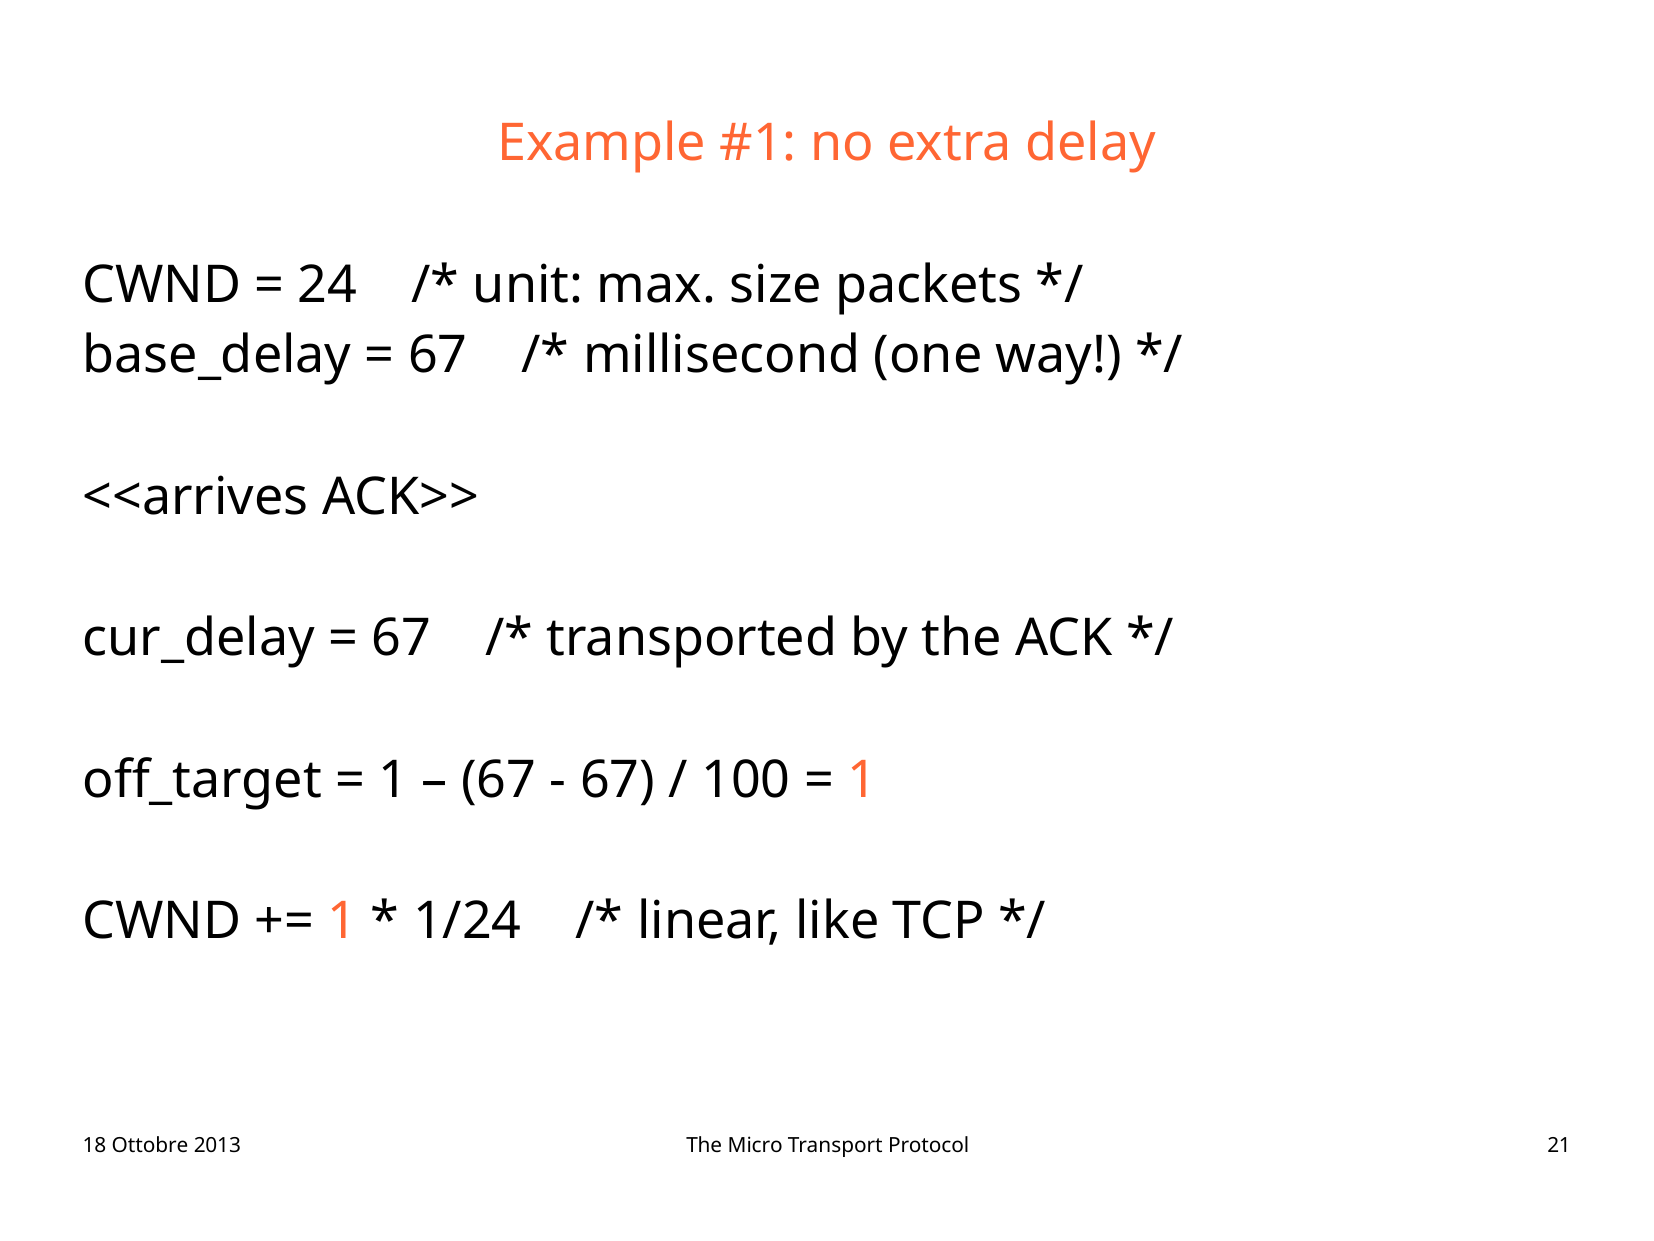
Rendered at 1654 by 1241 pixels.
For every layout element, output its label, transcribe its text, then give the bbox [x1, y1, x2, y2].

subtitle Example #1: no extra delay CWND = 24 /* unit: max. size packets */ base_delay = 67 /* millisecond (one way!) */ <<arrives ACK>> cur_delay = 67 /* transported by the ACK */ off_target = 1 – (67 - 67) / 100 = 1 CWND += 1 * 1/24 /* linear, like TCP */ [82, 49, 1571, 1010]
